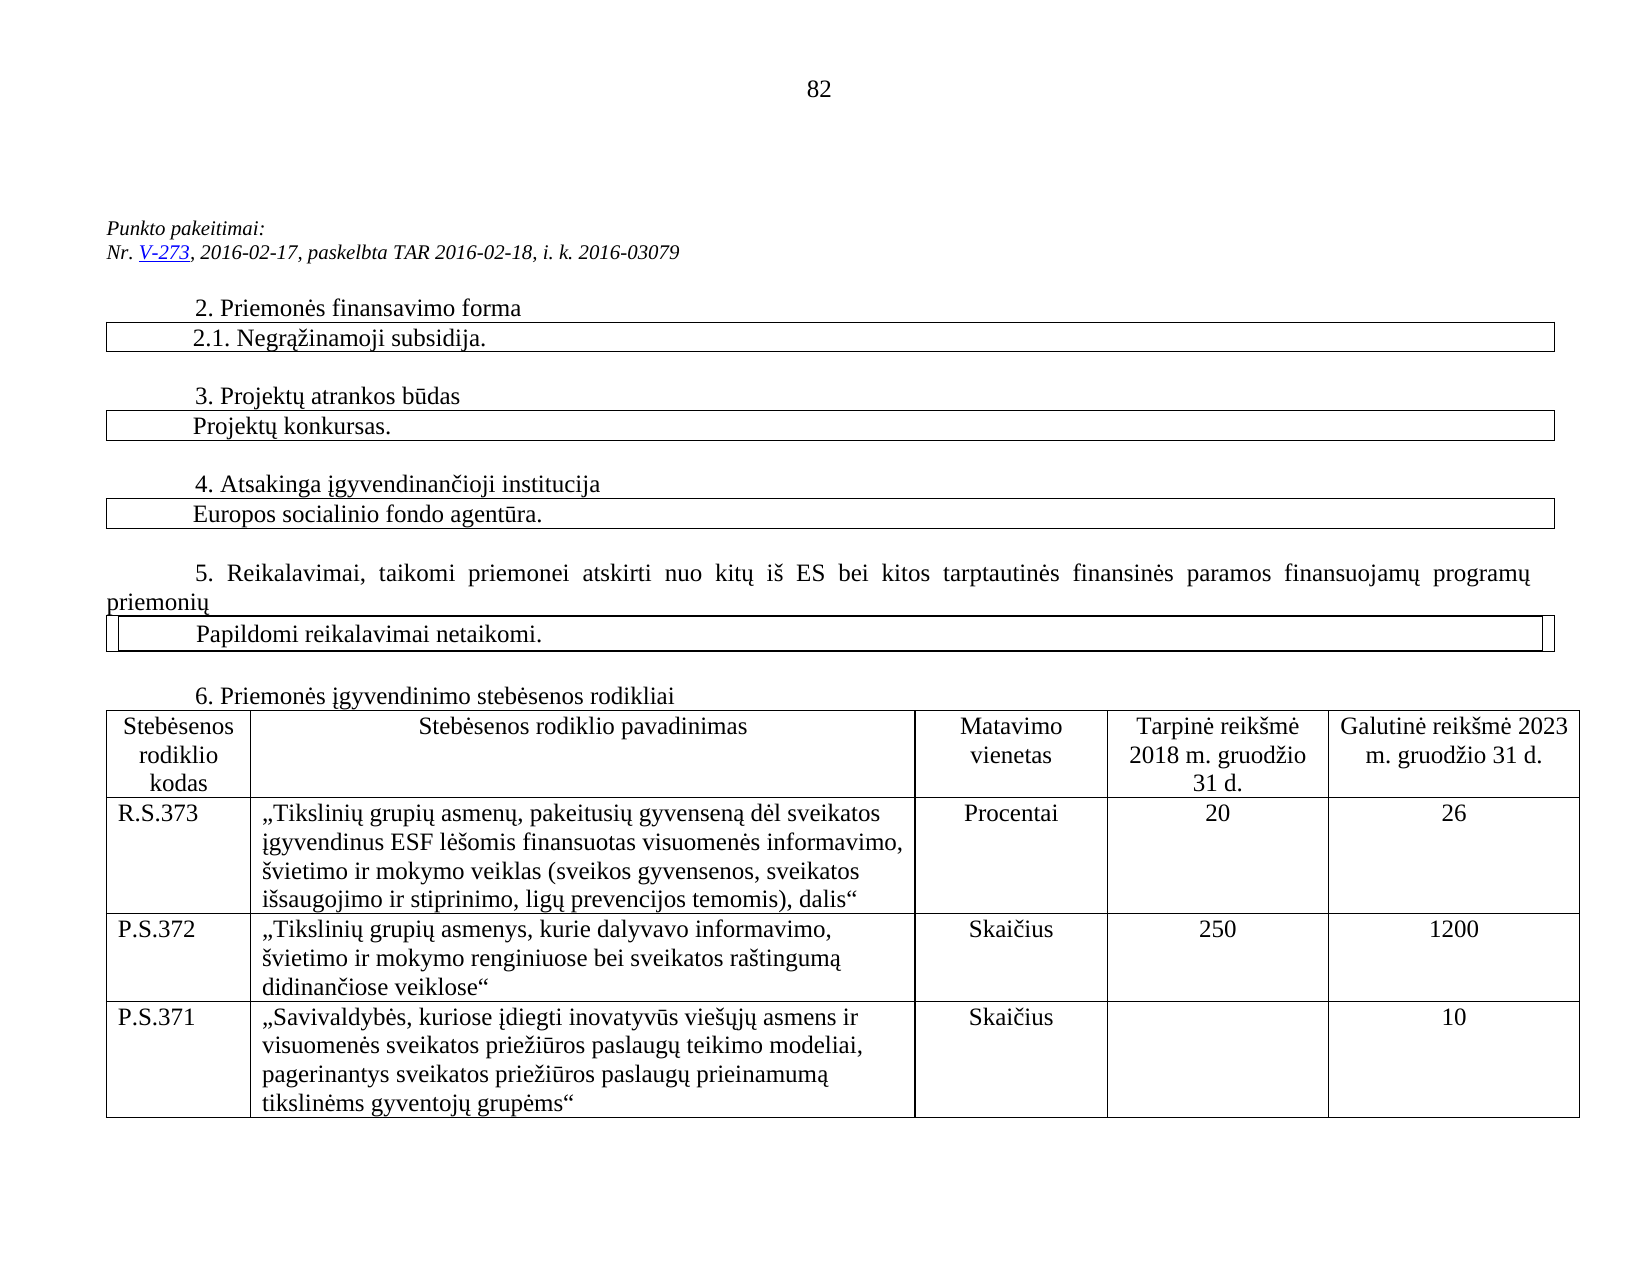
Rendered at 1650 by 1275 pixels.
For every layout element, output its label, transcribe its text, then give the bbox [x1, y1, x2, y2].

text 6. Priemonės įgyvendinimo stebėsenos rodikliai [106, 681, 1532, 710]
table_header Stebėsenos rodiklio pavadinimas [251, 711, 914, 797]
table_cell 1200 [1329, 914, 1579, 1001]
table_cell Skaičius [916, 1002, 1107, 1117]
table_header 2.1. Negrąžinamoji subsidija. [107, 323, 1554, 351]
text Punkto pakeitimai: [106, 216, 1532, 240]
text 5. Reikalavimai, taikomi priemonei atskirti nuo kitų iš ES bei kitos tarptautinės finansinės paramos finansuojamų programų priemonių [106, 558, 1532, 615]
table_cell Procentai [916, 798, 1107, 913]
table_header Matavimo vienetas [916, 711, 1107, 797]
table_cell 26 [1329, 798, 1579, 913]
table_header Galutinė reikšmė 2023 m. gruodžio 31 d. [1329, 711, 1579, 797]
table_header Papildomi reikalavimai netaikomi. [119, 617, 1542, 650]
table_cell 20 [1108, 798, 1328, 913]
table_cell P.S.372 [107, 914, 250, 1001]
text Nr. V-273, 2016-02-17, paskelbta TAR 2016-02-18, i. k. 2016-03079 [106, 240, 1532, 264]
table_cell „Tikslinių grupių asmenų, pakeitusių gyvenseną dėl sveikatos įgyvendinus ESF lėšomis finansuotas visuomenės informavimo, švietimo ir mokymo veiklas (sveikos gyvensenos, sveikatos išsaugojimo ir stiprinimo, ligų prevencijos temomis), dalis“ [251, 798, 914, 913]
table_header Stebėsenos rodiklio kodas [107, 711, 250, 797]
table_cell Skaičius [916, 914, 1107, 1001]
table_cell 10 [1329, 1002, 1579, 1117]
table_header Projektų konkursas. [107, 411, 1554, 440]
text 4. Atsakinga įgyvendinančioji institucija [106, 469, 1532, 498]
table_cell P.S.371 [107, 1002, 250, 1117]
table_header Europos socialinio fondo agentūra. [107, 499, 1554, 528]
table_cell „Savivaldybės, kuriose įdiegti inovatyvūs viešųjų asmens ir visuomenės sveikatos priežiūros paslaugų teikimo modeliai, pagerinantys sveikatos priežiūros paslaugų prieinamumą tikslinėms gyventojų grupėms“ [251, 1002, 914, 1117]
text 2. Priemonės finansavimo forma [106, 293, 1532, 322]
table_header Tarpinė reikšmė 2018 m. gruodžio 31 d. [1108, 711, 1328, 797]
table_cell R.S.373 [107, 798, 250, 913]
table_cell [1108, 1002, 1328, 1117]
text 3. Projektų atrankos būdas [106, 381, 1532, 410]
table_cell „Tikslinių grupių asmenys, kurie dalyvavo informavimo, švietimo ir mokymo renginiuose bei sveikatos raštingumą didinančiose veiklose“ [251, 914, 914, 1001]
table_cell 250 [1108, 914, 1328, 1001]
